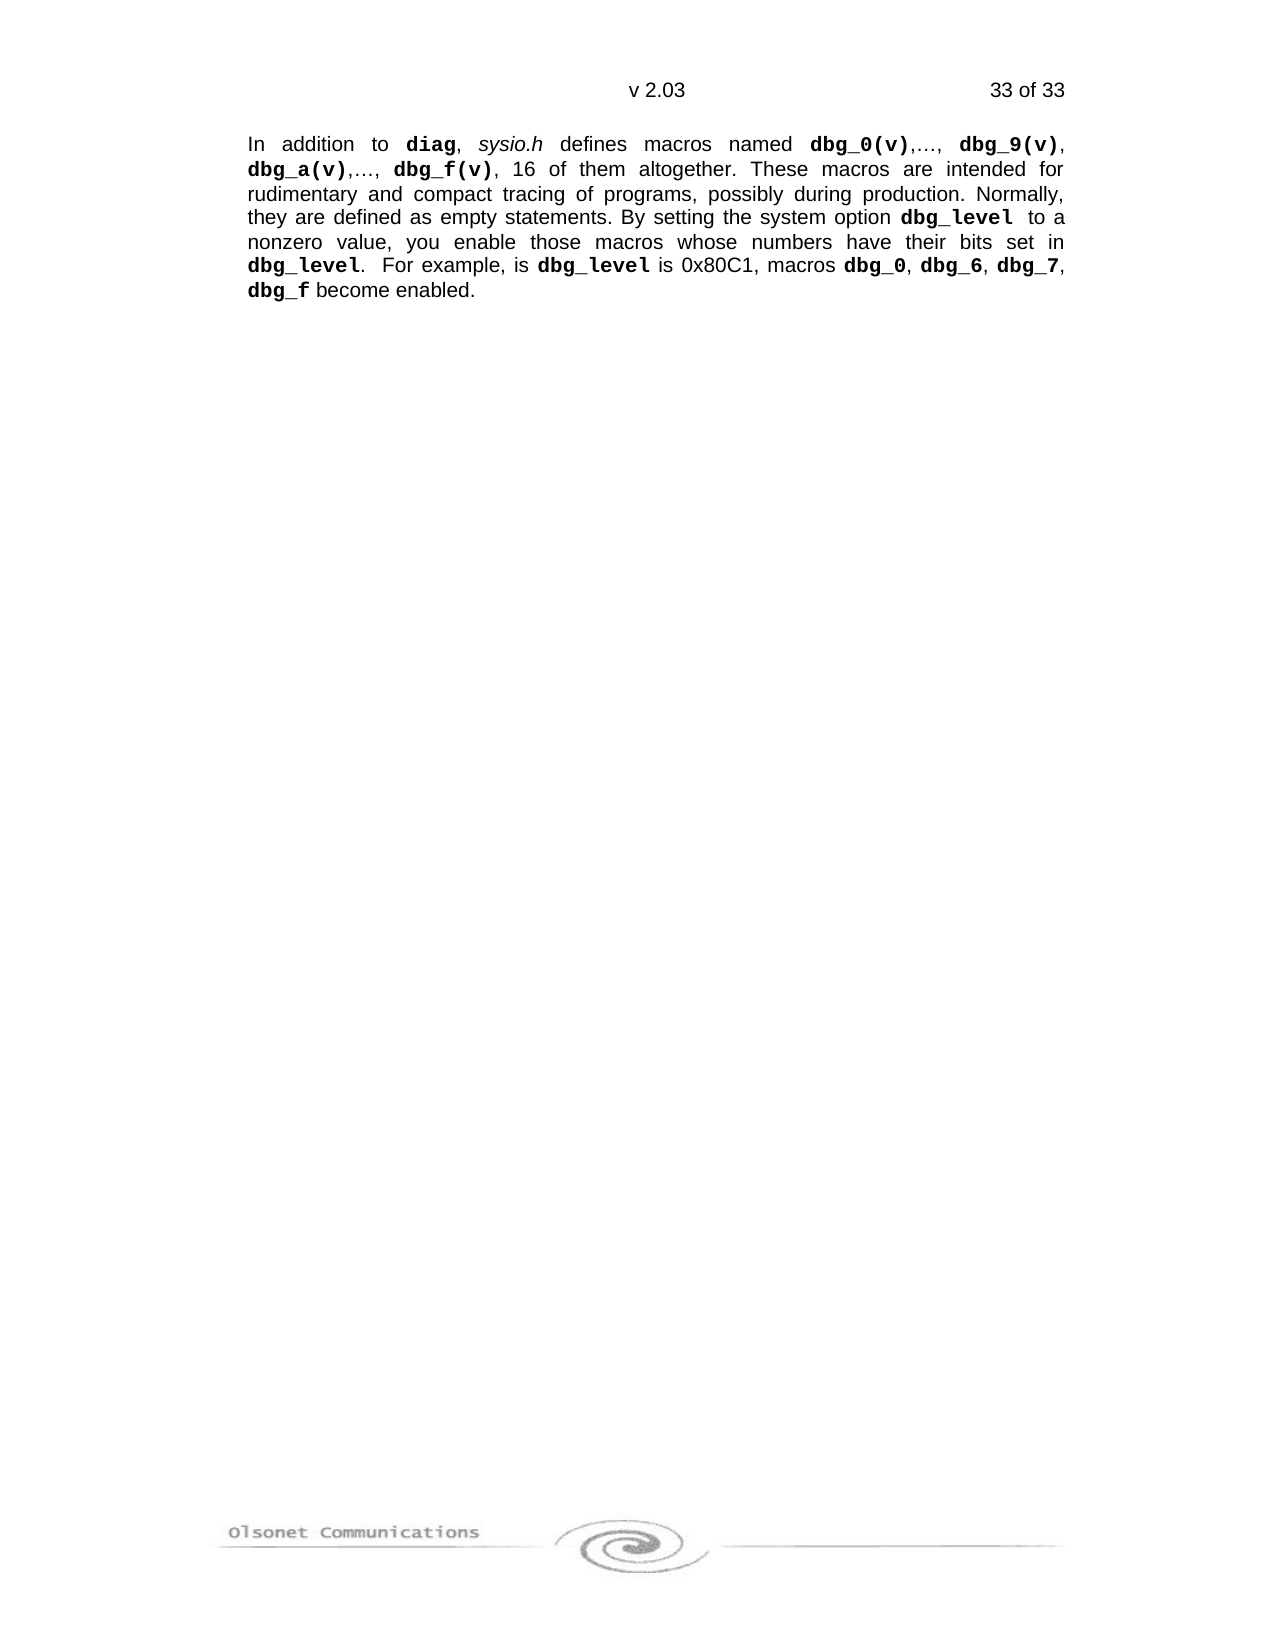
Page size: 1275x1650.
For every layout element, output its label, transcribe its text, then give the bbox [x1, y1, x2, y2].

picture [210, 1504, 1065, 1596]
text In addition to diag, sysio.h defines macros named dbg_0(v),…, dbg_9(v), dbg_a(v),…, dbg_f(v), 16 of them altogether. These macros are intended for rudimentary and compact tracing of programs, possibly during production. Normally, they are defined as empty statements. By setting the system option dbg_level to a nonzero value, you enable those macros whose numbers have their bits set in dbg_level. For example, is dbg_level is 0x80C1, macros dbg_0, dbg_6, dbg_7, dbg_f become enabled. [247, 132, 1065, 304]
